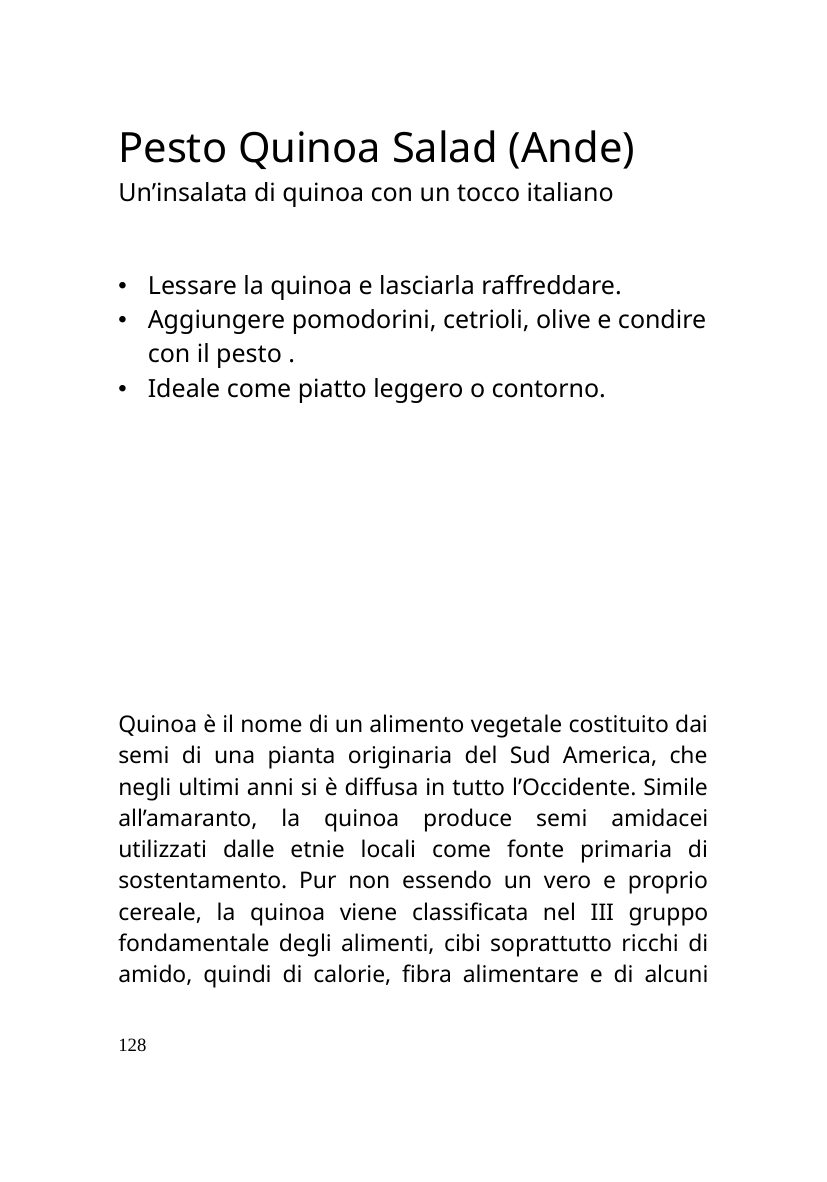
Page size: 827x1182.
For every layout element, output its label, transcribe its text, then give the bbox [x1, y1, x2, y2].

list Lessare la quinoa e lasciarla raffreddare. [118, 268, 709, 302]
list Aggiungere pomodorini, cetrioli, olive e condire con il pesto . [118, 302, 709, 370]
text Quinoa è il nome di un alimento vegetale costituito dai semi di una pianta originaria del Sud America, che negli ultimi anni si è diffusa in tutto l’Occidente. Simile all’amaranto, la quinoa produce semi amidacei utilizzati dalle etnie locali come fonte primaria di sostentamento. Pur non essendo un vero e proprio cereale, la quinoa viene classificata nel III gruppo fondamentale degli alimenti, cibi soprattutto ricchi di amido, quindi di calorie, fibra alimentare e di alcuni [118, 708, 709, 989]
list Ideale come piatto leggero o contorno. [118, 370, 709, 404]
text Un’insalata di quinoa con un tocco italiano [118, 175, 709, 209]
text Pesto Quinoa Salad (Ande) [118, 118, 709, 175]
